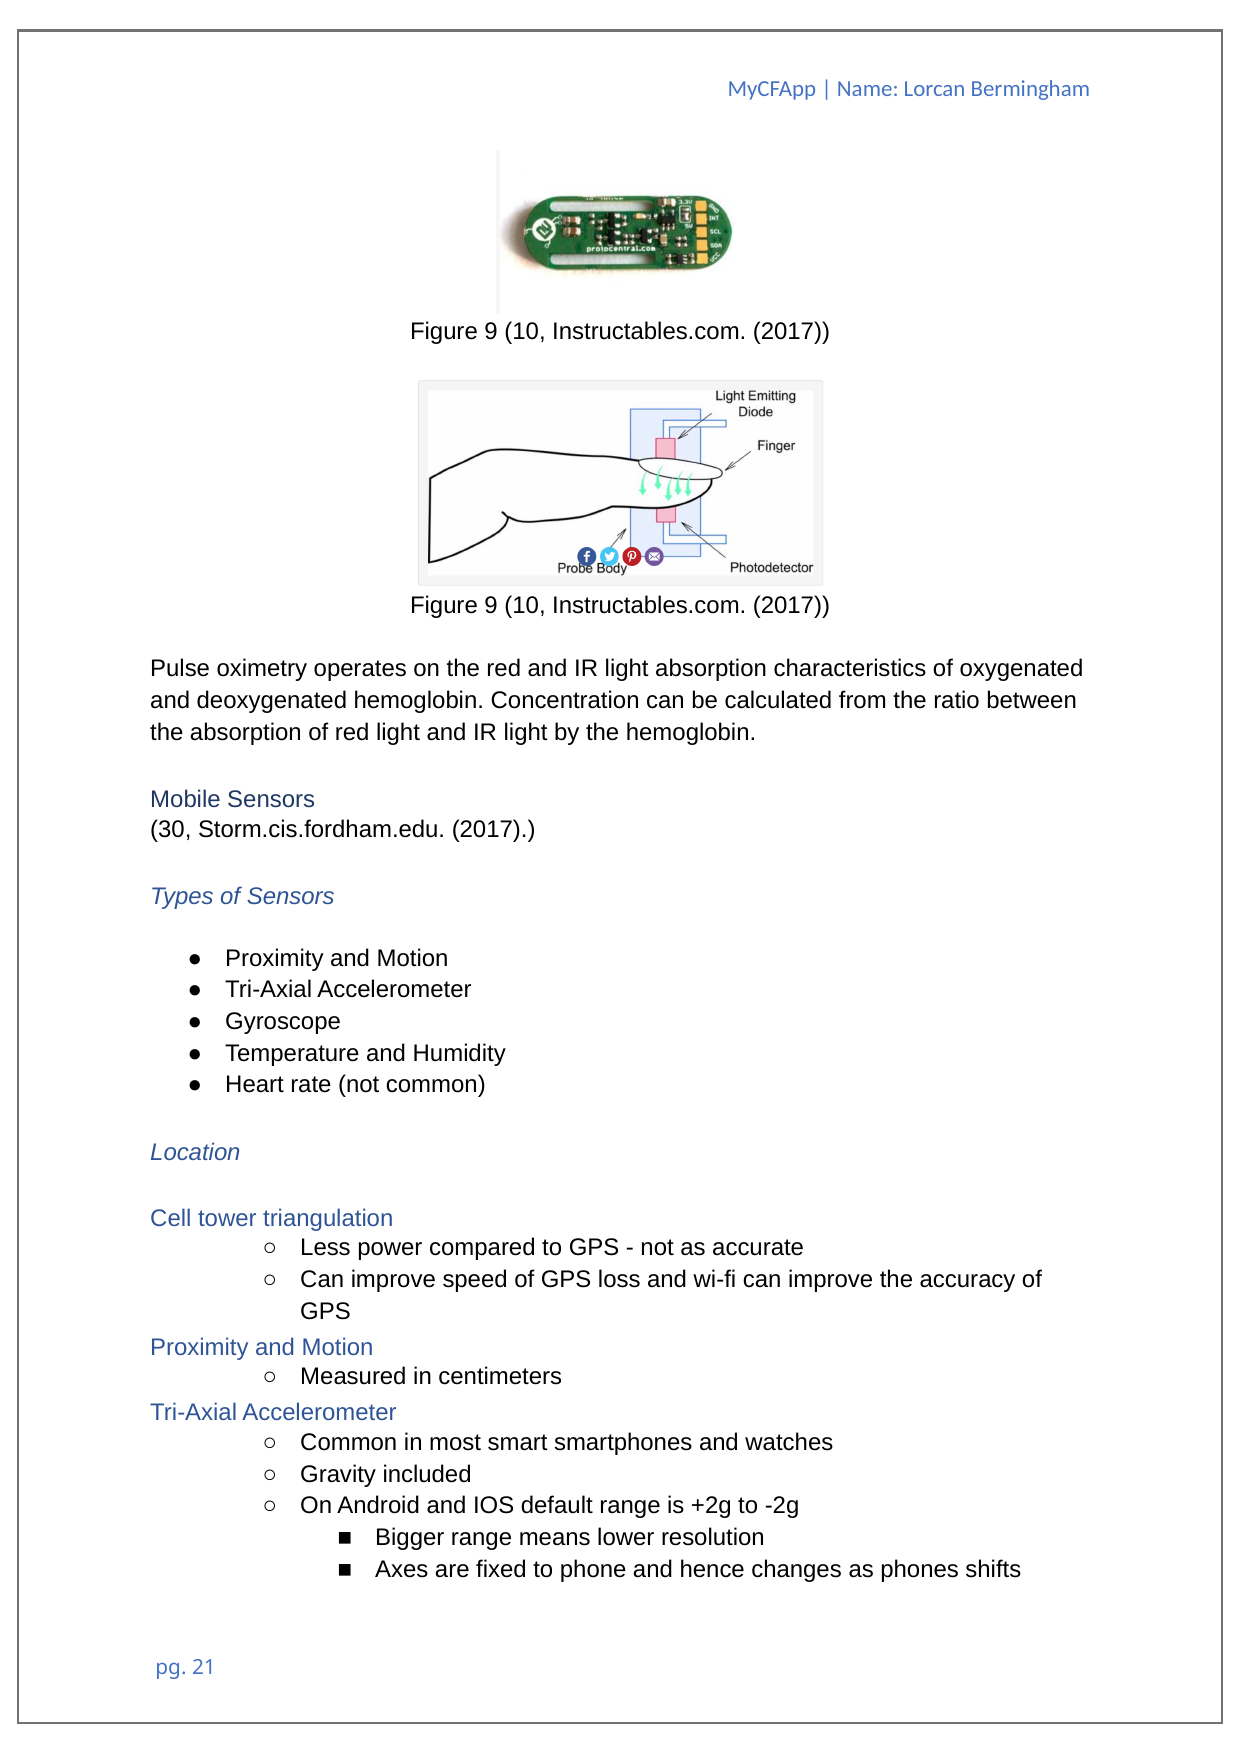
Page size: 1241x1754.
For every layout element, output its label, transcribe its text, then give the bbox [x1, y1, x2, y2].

subtitle Location [150, 1138, 1090, 1165]
subtitle Proximity and Motion [150, 1332, 1090, 1360]
list Heart rate (not common) [187, 1070, 1090, 1098]
text Figure 9 (10, Instructables.com. (2017)) [150, 317, 1090, 345]
list Common in most smart smartphones and watches [262, 1428, 1090, 1455]
list Axes are fixed to phone and hence changes as phones shifts [337, 1554, 1090, 1582]
subtitle Cell tower triangulation [150, 1203, 1090, 1231]
picture [416, 380, 824, 586]
subtitle Types of Sensors [150, 882, 1090, 910]
subtitle Mobile Sensors [150, 785, 1090, 812]
text Pulse oximetry operates on the red and IR light absorption characteristics of oxygenated and deoxygenated hemoglobin. Concentration can be calculated from the ratio between the absorption of red light and IR light by the hemoglobin. [150, 654, 1090, 745]
list Proximity and Motion [187, 944, 1090, 971]
list Gravity included [262, 1459, 1090, 1487]
list Gyroscope [187, 1007, 1090, 1034]
text (30, Storm.cis.fordham.edu. (2017).) [150, 815, 1090, 842]
list Temperature and Humidity [187, 1039, 1090, 1066]
list Measured in centimeters [262, 1362, 1090, 1390]
list Bigger range means lower resolution [337, 1523, 1090, 1550]
subtitle Tri-Axial Accelerometer [150, 1398, 1090, 1426]
list On Android and IOS default range is +2g to -2g [262, 1491, 1090, 1519]
list Tri-Axial Accelerometer [187, 975, 1090, 1003]
picture [496, 150, 745, 314]
list Less power compared to GPS - not as accurate [262, 1233, 1090, 1261]
list Can improve speed of GPS loss and wi-fi can improve the accuracy of GPS [262, 1265, 1090, 1324]
text Figure 9 (10, Instructables.com. (2017)) [150, 591, 1090, 618]
